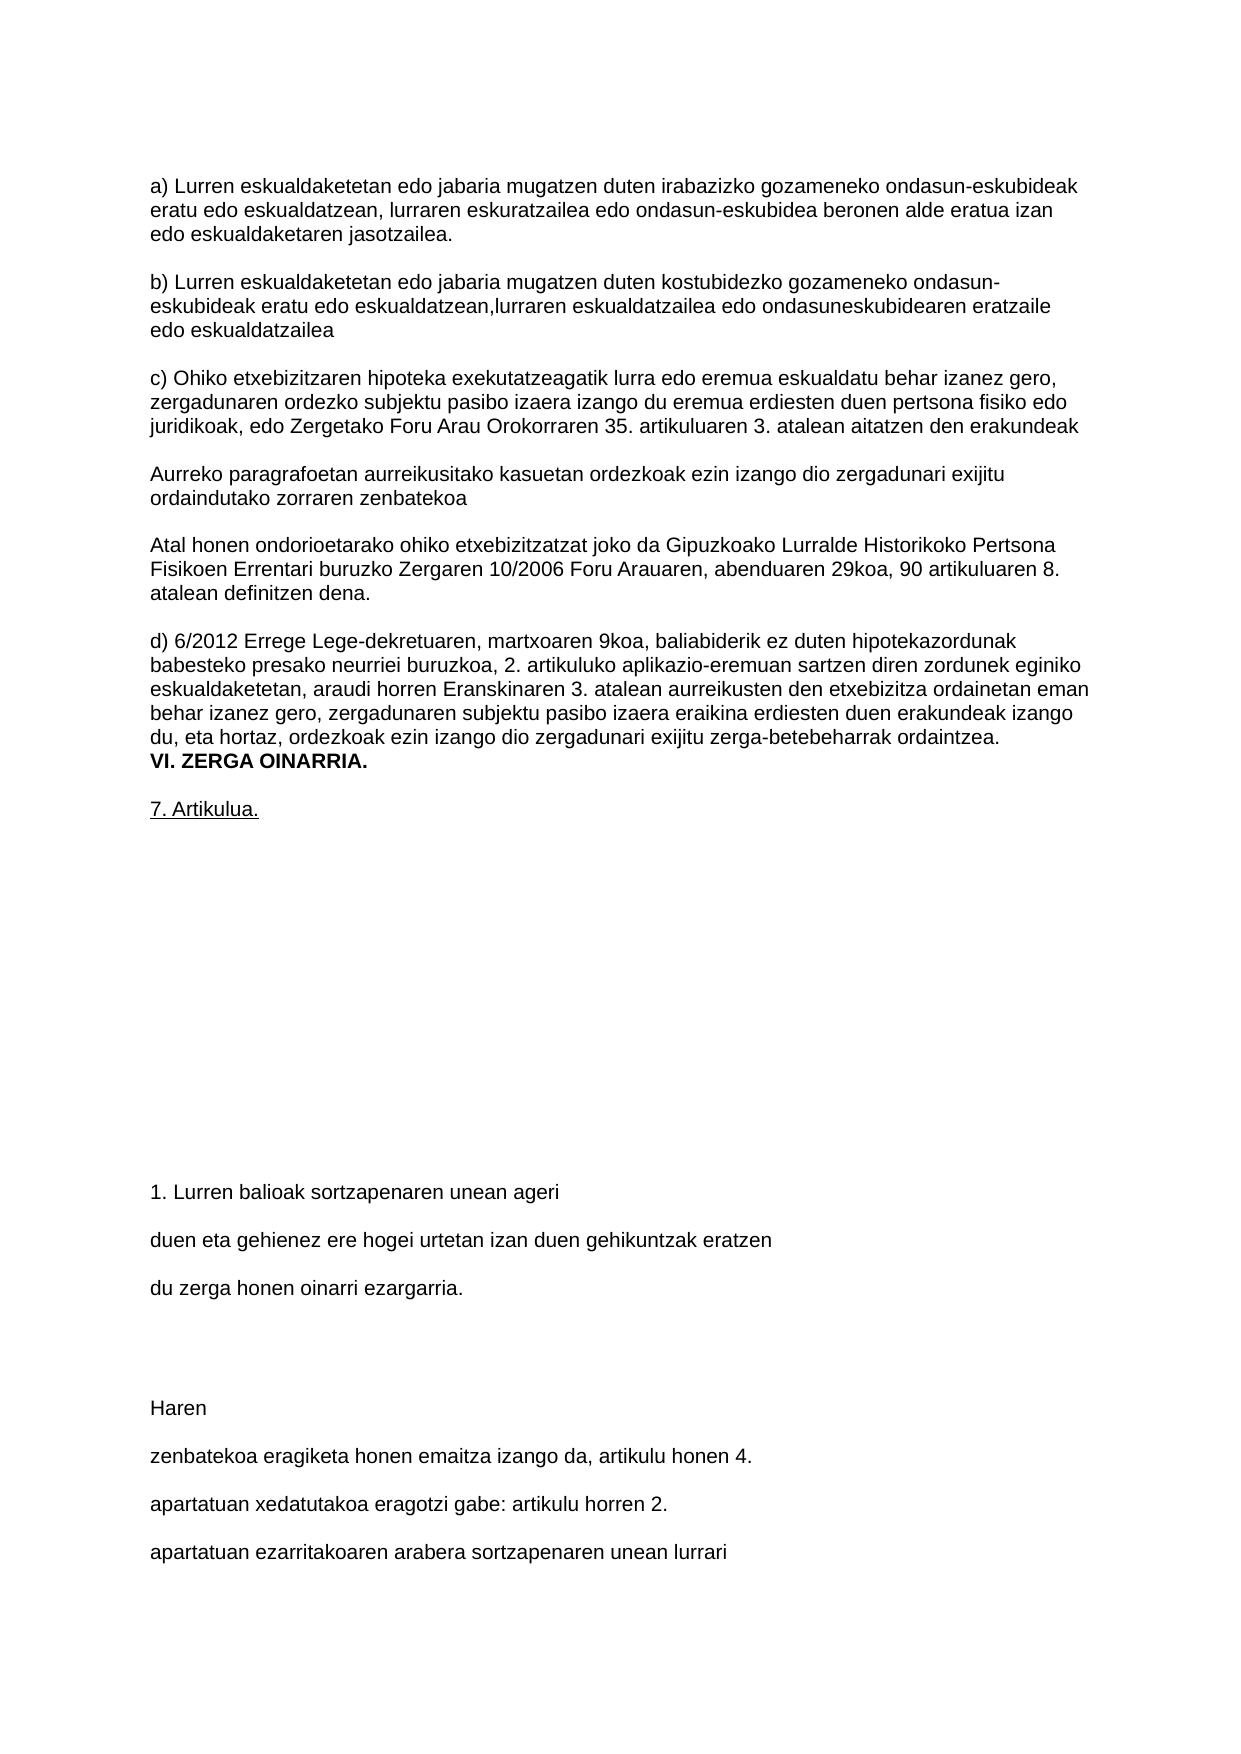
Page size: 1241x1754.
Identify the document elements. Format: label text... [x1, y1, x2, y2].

text 7. Artikulua. [150, 797, 1090, 821]
text a) Lurren eskualdaketetan edo jabaria mugatzen duten irabazizko gozameneko ondasun-eskubideak eratu edo eskualdatzean, lurraren eskuratzailea edo ondasun-eskubidea beronen alde eratua izan edo eskualdaketaren jasotzailea. [150, 174, 1090, 246]
text apartatuan ezarritakoaren arabera sortzapenaren unean lurrari [150, 1539, 1090, 1563]
text zenbatekoa eragiketa honen emaitza izango da, artikulu honen 4. [150, 1444, 1090, 1468]
text Aurreko paragrafoetan aurreikusitako kasuetan ordezkoak ezin izango dio zergadunari exijitu ordaindutako zorraren zenbatekoa [150, 461, 1090, 509]
text c) Ohiko etxebizitzaren hipoteka exekutatzeagatik lurra edo eremua eskualdatu behar izanez gero, zergadunaren ordezko subjektu pasibo izaera izango du eremua erdiesten duen pertsona fisiko edo juridikoak, edo Zergetako Foru Arau Orokorraren 35. artikuluaren 3. atalean aitatzen den erakundeak [150, 366, 1090, 437]
text apartatuan xedatutakoa eragotzi gabe: artikulu horren 2. [150, 1492, 1090, 1516]
text duen eta gehienez ere hogei urtetan izan duen gehikuntzak eratzen [150, 1228, 1090, 1252]
text d) 6/2012 Errege Lege-dekretuaren, martxoaren 9koa, baliabiderik ez duten hipotekazordunak babesteko presako neurriei buruzkoa, 2. artikuluko aplikazio-eremuan sartzen diren zordunek eginiko eskualdaketetan, araudi horren Eranskinaren 3. atalean aurreikusten den etxebizitza ordainetan eman behar izanez gero, zergadunaren subjektu pasibo izaera eraikina erdiesten duen erakundeak izango du, eta hortaz, ordezkoak ezin izango dio zergadunari exijitu zerga-betebeharrak ordaintzea. [150, 629, 1090, 749]
text 1. Lurren balioak sortzapenaren unean ageri [150, 1180, 1090, 1204]
text b) Lurren eskualdaketetan edo jabaria mugatzen duten kostubidezko gozameneko ondasun-eskubideak eratu edo eskualdatzean,lurraren eskualdatzailea edo ondasuneskubidearen eratzaile edo eskualdatzailea [150, 270, 1090, 342]
text du zerga honen oinarri ezargarria. [150, 1276, 1090, 1300]
text Haren [150, 1396, 1090, 1420]
text Atal honen ondorioetarako ohiko etxebizitzatzat joko da Gipuzkoako Lurralde Historikoko Pertsona Fisikoen Errentari buruzko Zergaren 10/2006 Foru Arauaren, abenduaren 29koa, 90 artikuluaren 8. atalean definitzen dena. [150, 533, 1090, 605]
text VI. ZERGA OINARRIA. [150, 749, 1090, 773]
